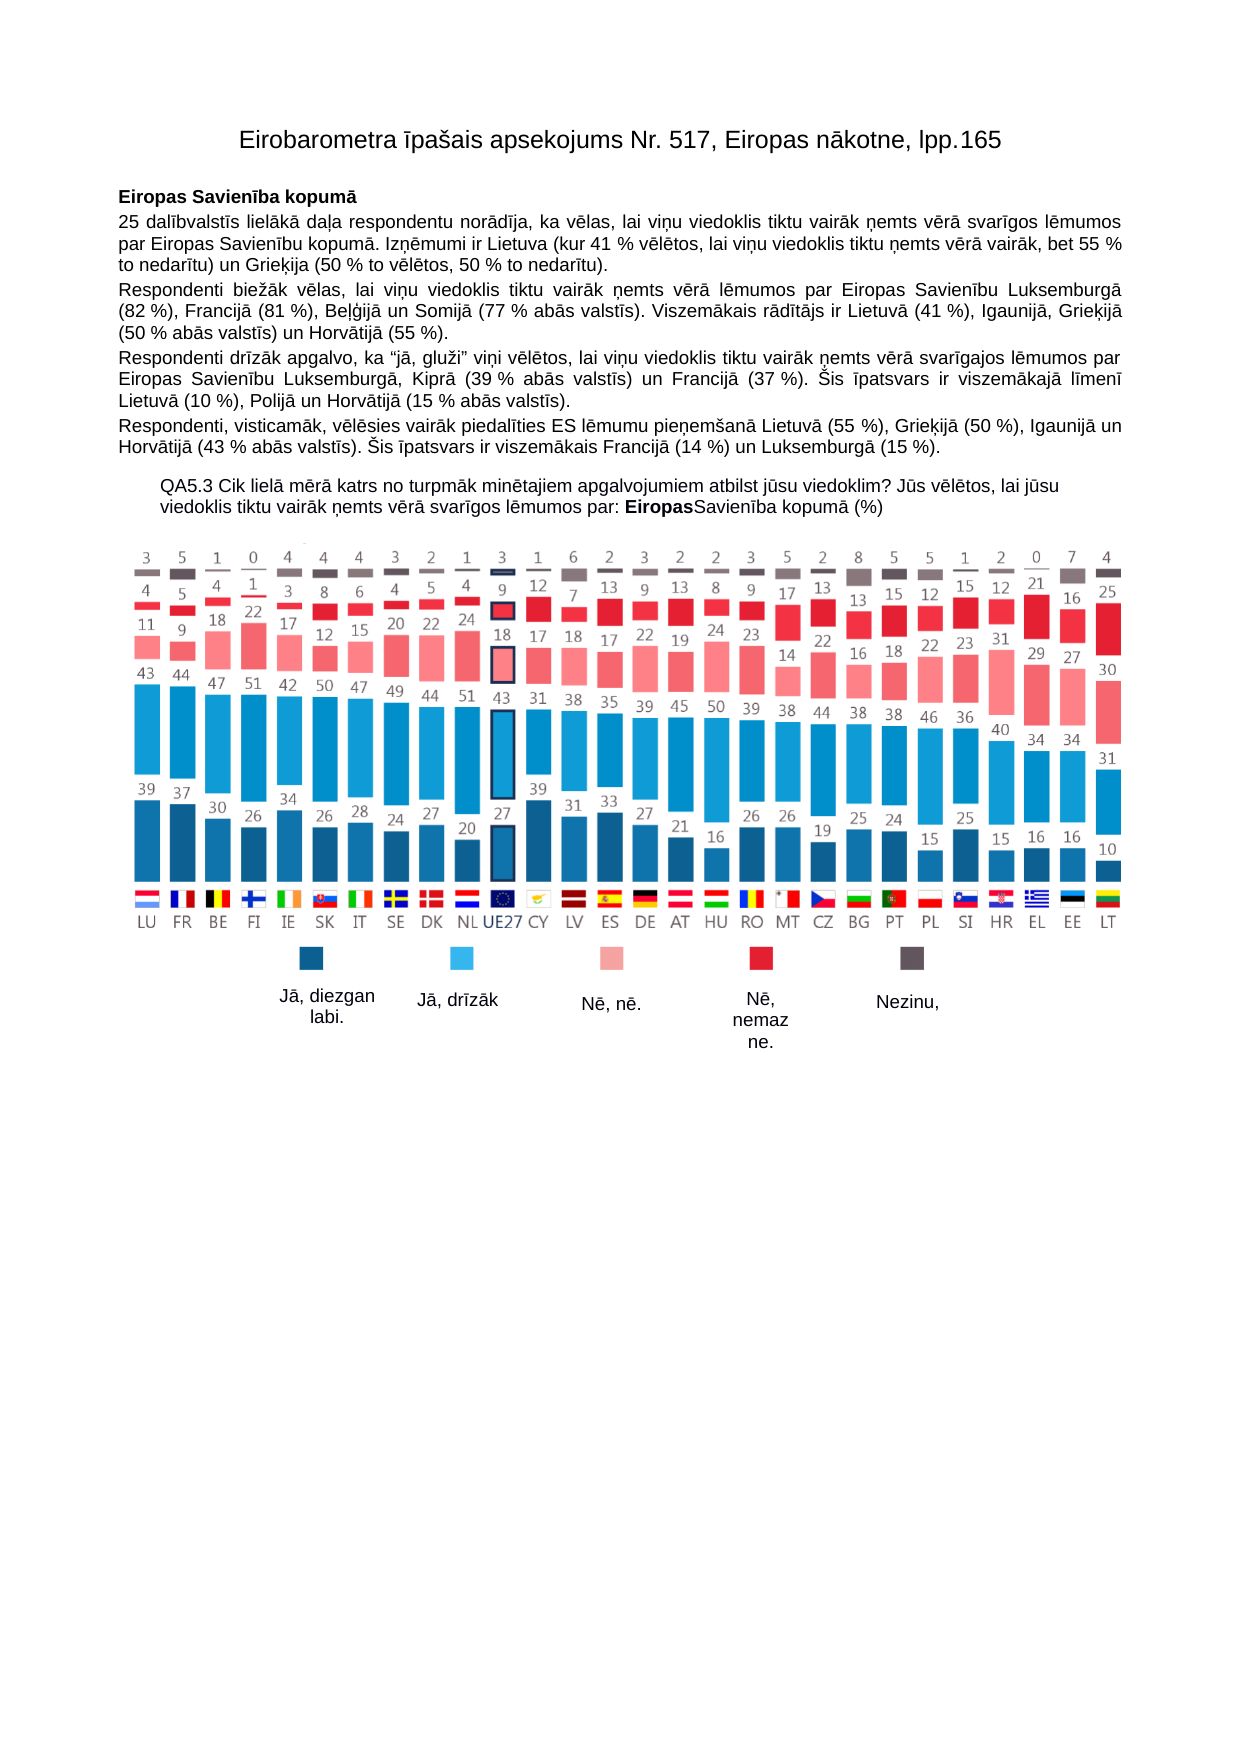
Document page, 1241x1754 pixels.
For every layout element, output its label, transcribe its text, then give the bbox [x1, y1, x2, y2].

text Respondenti, visticamāk, vēlēsies vairāk piedalīties ES lēmumu pieņemšanā Lietuvā (55 %), Grieķijā (50 %), Igaunijā un Horvātijā (43 % abās valstīs). Šis īpatsvars ir viszemākais Francijā (14 %) un Luksemburgā (15 %). [118, 414, 1122, 458]
text Eiropas Savienība kopumā [118, 186, 1122, 208]
text Respondenti drīzāk apgalvo, ka “jā, gluži” viņi vēlētos, lai viņu viedoklis tiktu vairāk ņemts vērā svarīgajos lēmumos par Eiropas Savienību Luksemburgā, Kiprā (39 % abās valstīs) un Francijā (37 %). Šis īpatsvars ir viszemākajā līmenī Lietuvā (10 %), Polijā un Horvātijā (15 % abās valstīs). [118, 347, 1122, 411]
text Respondenti biežāk vēlas, lai viņu viedoklis tiktu vairāk ņemts vērā lēmumos par Eiropas Savienību Luksemburgā (82 %), Francijā (81 %), Beļģijā un Somijā (77 % abās valstīs). Viszemākais rādītājs ir Lietuvā (41 %), Igaunijā, Grieķijā (50 % abās valstīs) un Horvātijā (55 %). [118, 279, 1122, 343]
text 25 dalībvalstīs lielākā daļa respondentu norādīja, ka vēlas, lai viņu viedoklis tiktu vairāk ņemts vērā svarīgos lēmumos par Eiropas Savienību kopumā. Izņēmumi ir Lietuva (kur 41 % vēlētos, lai viņu viedoklis tiktu ņemts vērā vairāk, bet 55 % to nedarītu) un Grieķija (50 % to vēlētos, 50 % to nedarītu). [118, 211, 1122, 276]
picture [123, 543, 1135, 975]
